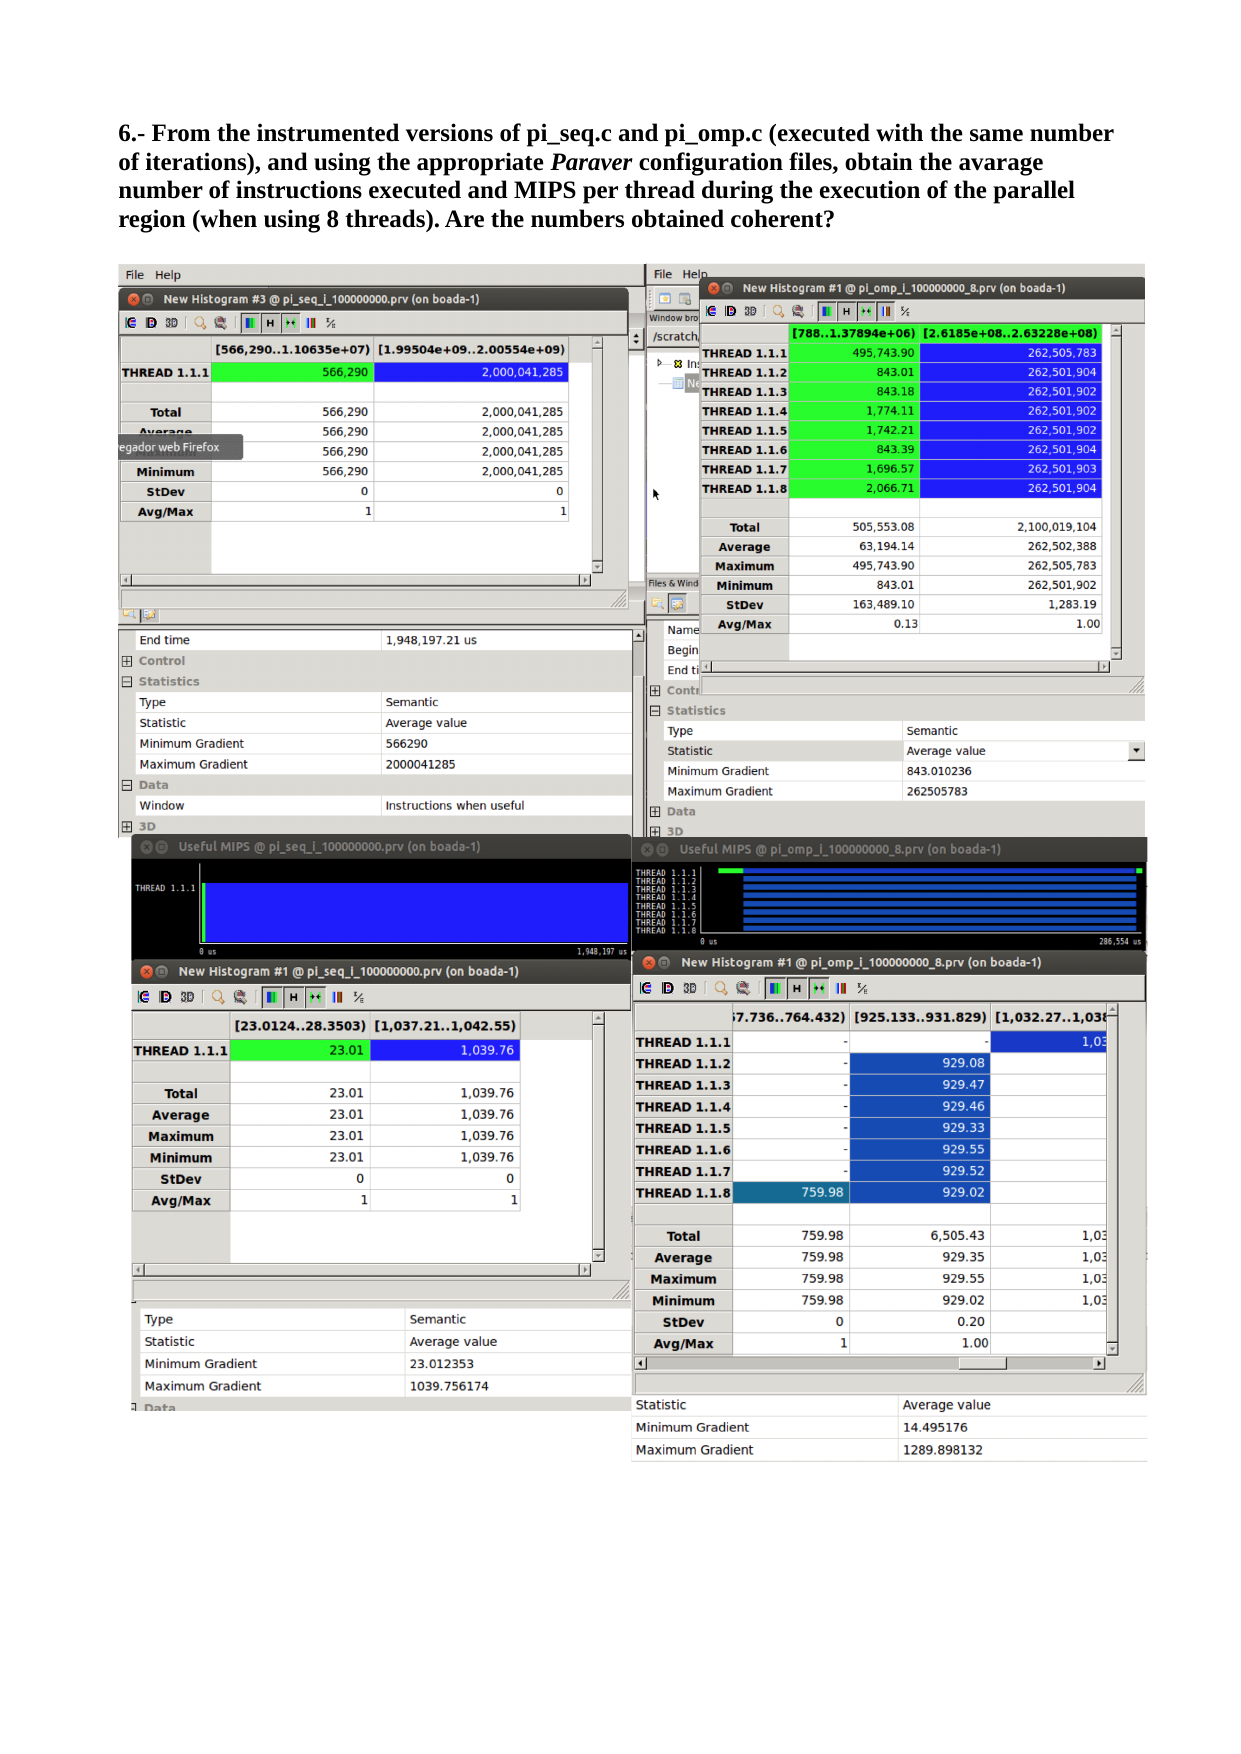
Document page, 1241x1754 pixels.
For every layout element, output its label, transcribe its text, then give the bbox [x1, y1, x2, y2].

picture [118, 263, 1148, 1462]
text 6.- From the instrumented versions of pi_seq.c and pi_omp.c (executed with the same number of iterations), and using the appropriate Paraver configuration files, obtain the avarage number of instructions executed and MIPS per thread during the execution of the parallel region (when using 8 threads). Are the numbers obtained coherent? [118, 118, 1122, 233]
